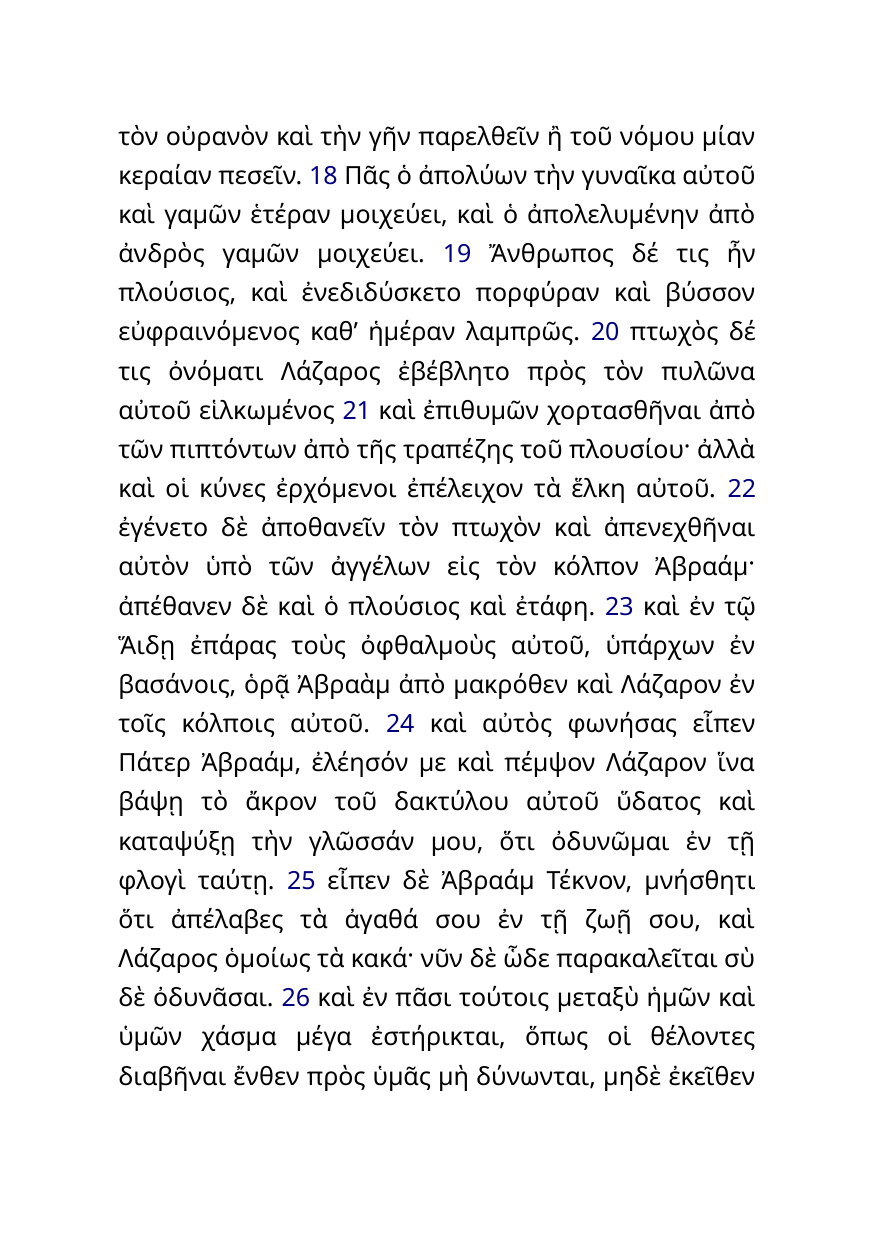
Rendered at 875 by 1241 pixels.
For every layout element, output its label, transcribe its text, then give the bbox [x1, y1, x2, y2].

text τὸν οὐρανὸν καὶ τὴν γῆν παρελθεῖν ἢ τοῦ νόμου μίαν κεραίαν πεσεῖν. 18 Πᾶς ὁ ἀπολύων τὴν γυναῖκα αὐτοῦ καὶ γαμῶν ἑτέραν μοιχεύει, καὶ ὁ ἀπολελυμένην ἀπὸ ἀνδρὸς γαμῶν μοιχεύει. 19 Ἄνθρωπος δέ τις ἦν πλούσιος, καὶ ἐνεδιδύσκετο πορφύραν καὶ βύσσον εὐφραινόμενος καθ’ ἡμέραν λαμπρῶς. 20 πτωχὸς δέ τις ὀνόματι Λάζαρος ἐβέβλητο πρὸς τὸν πυλῶνα αὐτοῦ εἱλκωμένος 21 καὶ ἐπιθυμῶν χορτασθῆναι ἀπὸ τῶν πιπτόντων ἀπὸ τῆς τραπέζης τοῦ πλουσίου· ἀλλὰ καὶ οἱ κύνες ἐρχόμενοι ἐπέλειχον τὰ ἕλκη αὐτοῦ. 22 ἐγένετο δὲ ἀποθανεῖν τὸν πτωχὸν καὶ ἀπενεχθῆναι αὐτὸν ὑπὸ τῶν ἀγγέλων εἰς τὸν κόλπον Ἀβραάμ· ἀπέθανεν δὲ καὶ ὁ πλούσιος καὶ ἐτάφη. 23 καὶ ἐν τῷ Ἅιδῃ ἐπάρας τοὺς ὀφθαλμοὺς αὐτοῦ, ὑπάρχων ἐν βασάνοις, ὁρᾷ Ἀβραὰμ ἀπὸ μακρόθεν καὶ Λάζαρον ἐν τοῖς κόλποις αὐτοῦ. 24 καὶ αὐτὸς φωνήσας εἶπεν Πάτερ Ἀβραάμ, ἐλέησόν με καὶ πέμψον Λάζαρον ἵνα βάψῃ τὸ ἄκρον τοῦ δακτύλου αὐτοῦ ὕδατος καὶ καταψύξῃ τὴν γλῶσσάν μου, ὅτι ὀδυνῶμαι ἐν τῇ φλογὶ ταύτῃ. 25 εἶπεν δὲ Ἀβραάμ Τέκνον, μνήσθητι ὅτι ἀπέλαβες τὰ ἀγαθά σου ἐν τῇ ζωῇ σου, καὶ Λάζαρος ὁμοίως τὰ κακά· νῦν δὲ ὧδε παρακαλεῖται σὺ δὲ ὀδυνᾶσαι. 26 καὶ ἐν πᾶσι τούτοις μεταξὺ ἡμῶν καὶ ὑμῶν χάσμα μέγα ἐστήρικται, ὅπως οἱ θέλοντες διαβῆναι ἔνθεν πρὸς ὑμᾶς μὴ δύνωνται, μηδὲ ἐκεῖθεν [118, 118, 756, 1092]
